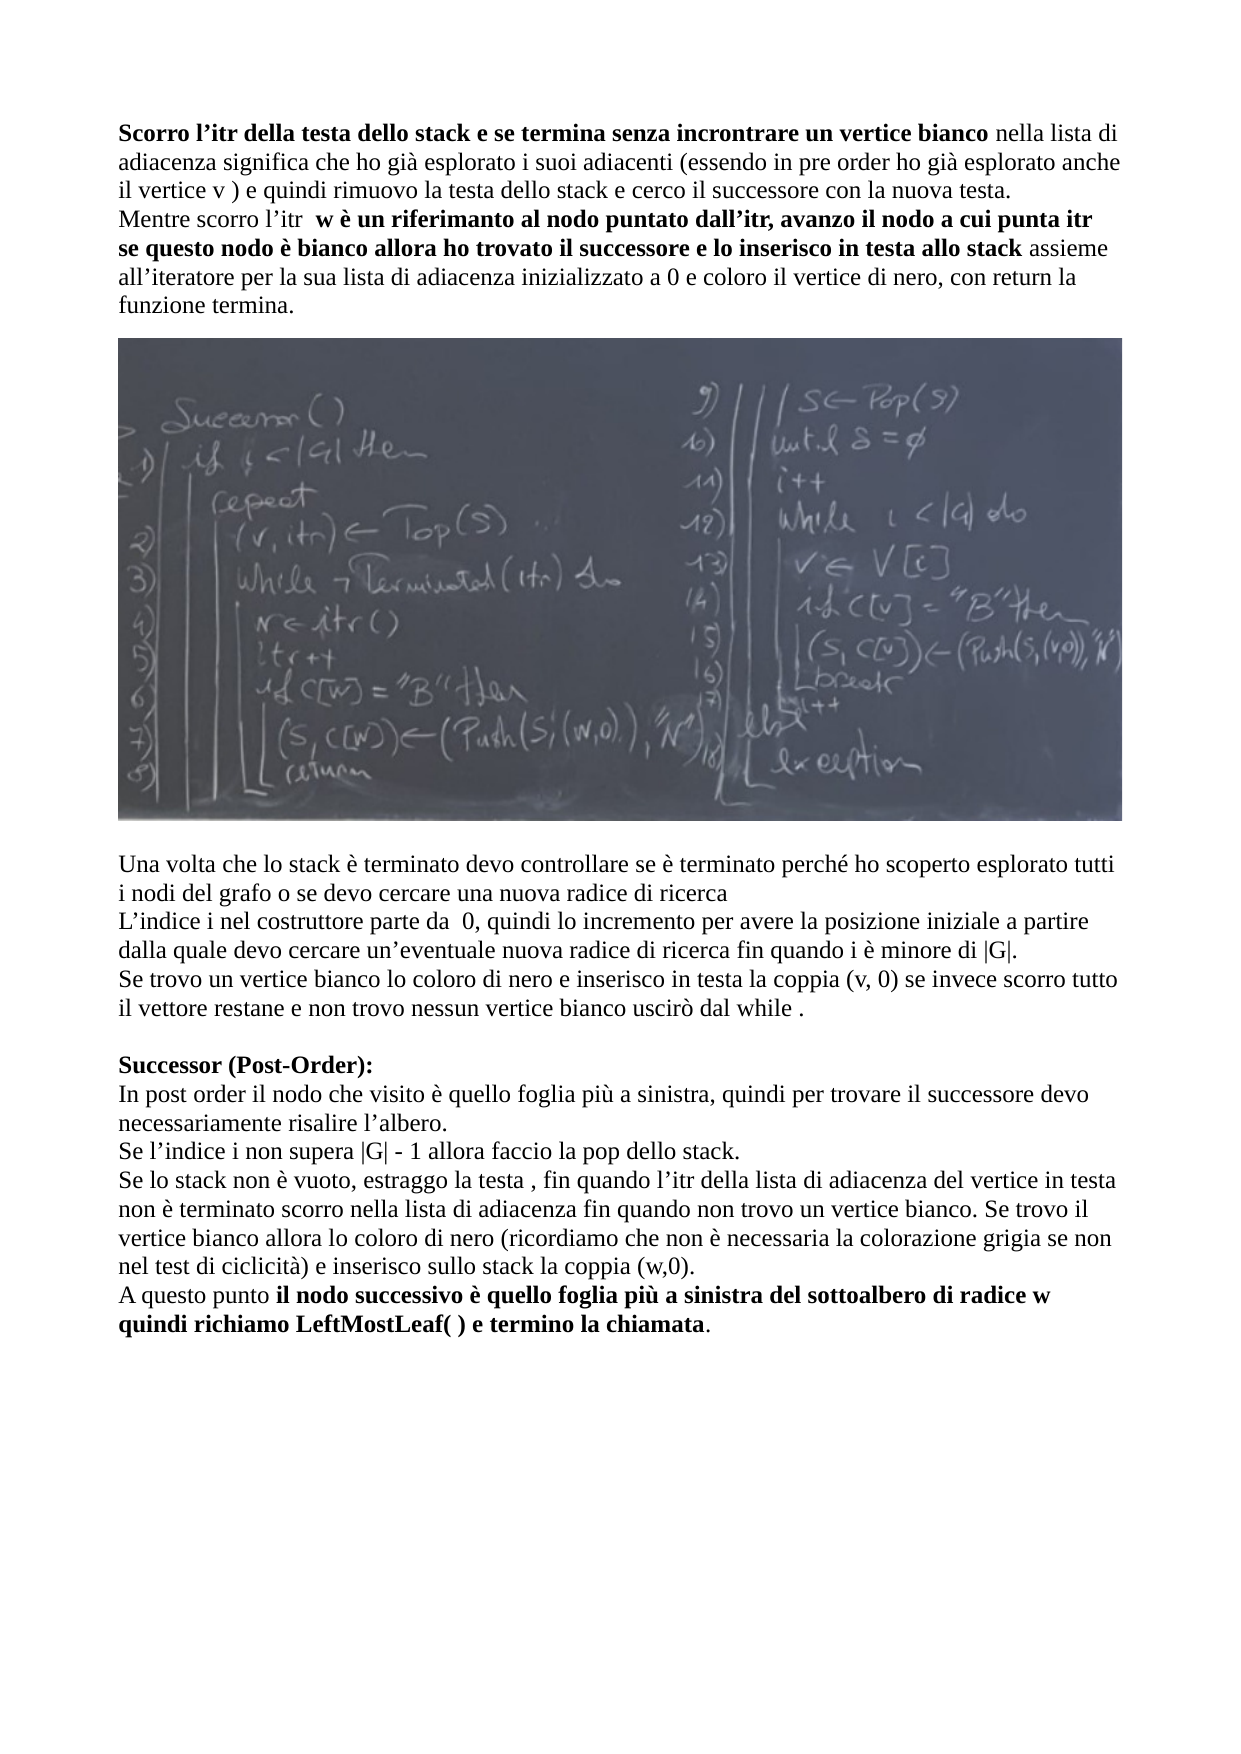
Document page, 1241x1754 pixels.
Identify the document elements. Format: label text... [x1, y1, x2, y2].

text Se lo stack non è vuoto, estraggo la testa , fin quando l’itr della lista di adiacenza del vertice in testa non è terminato scorro nella lista di adiacenza fin quando non trovo un vertice bianco. Se trovo il vertice bianco allora lo coloro di nero (ricordiamo che non è necessaria la colorazione grigia se non nel test di ciclicità) e inserisco sullo stack la coppia (w,0). [118, 1165, 1122, 1280]
text Se l’indice i non supera |G| - 1 allora faccio la pop dello stack. [118, 1136, 1122, 1165]
text L’indice i nel costruttore parte da 0, quindi lo incremento per avere la posizione iniziale a partire dalla quale devo cercare un’eventuale nuova radice di ricerca fin quando i è minore di |G|. [118, 906, 1122, 964]
text Successor (Post-Order): [118, 1050, 1122, 1079]
text Scorro l’itr della testa dello stack e se termina senza incrontrare un vertice bianco nella lista di adiacenza significa che ho già esplorato i suoi adiacenti (essendo in pre order ho già esplorato anche il vertice v ) e quindi rimuovo la testa dello stack e cerco il successore con la nuova testa. [118, 118, 1122, 204]
text In post order il nodo che visito è quello foglia più a sinistra, quindi per trovare il successore devo necessariamente risalire l’albero. [118, 1079, 1122, 1136]
text Mentre scorro l’itr w è un riferimanto al nodo puntato dall’itr, avanzo il nodo a cui punta itr [118, 204, 1122, 233]
text Se trovo un vertice bianco lo coloro di nero e inserisco in testa la coppia (v, 0) se invece scorro tutto il vettore restane e non trovo nessun vertice bianco uscirò dal while . [118, 964, 1122, 1021]
picture [118, 338, 1123, 821]
text se questo nodo è bianco allora ho trovato il successore e lo inserisco in testa allo stack assieme all’iteratore per la sua lista di adiacenza inizializzato a 0 e coloro il vertice di nero, con return la funzione termina. [118, 233, 1122, 319]
text A questo punto il nodo successivo è quello foglia più a sinistra del sottoalbero di radice w quindi richiamo LeftMostLeaf( ) e termino la chiamata. [118, 1280, 1122, 1338]
text Una volta che lo stack è terminato devo controllare se è terminato perché ho scoperto esplorato tutti i nodi del grafo o se devo cercare una nuova radice di ricerca [118, 849, 1122, 906]
